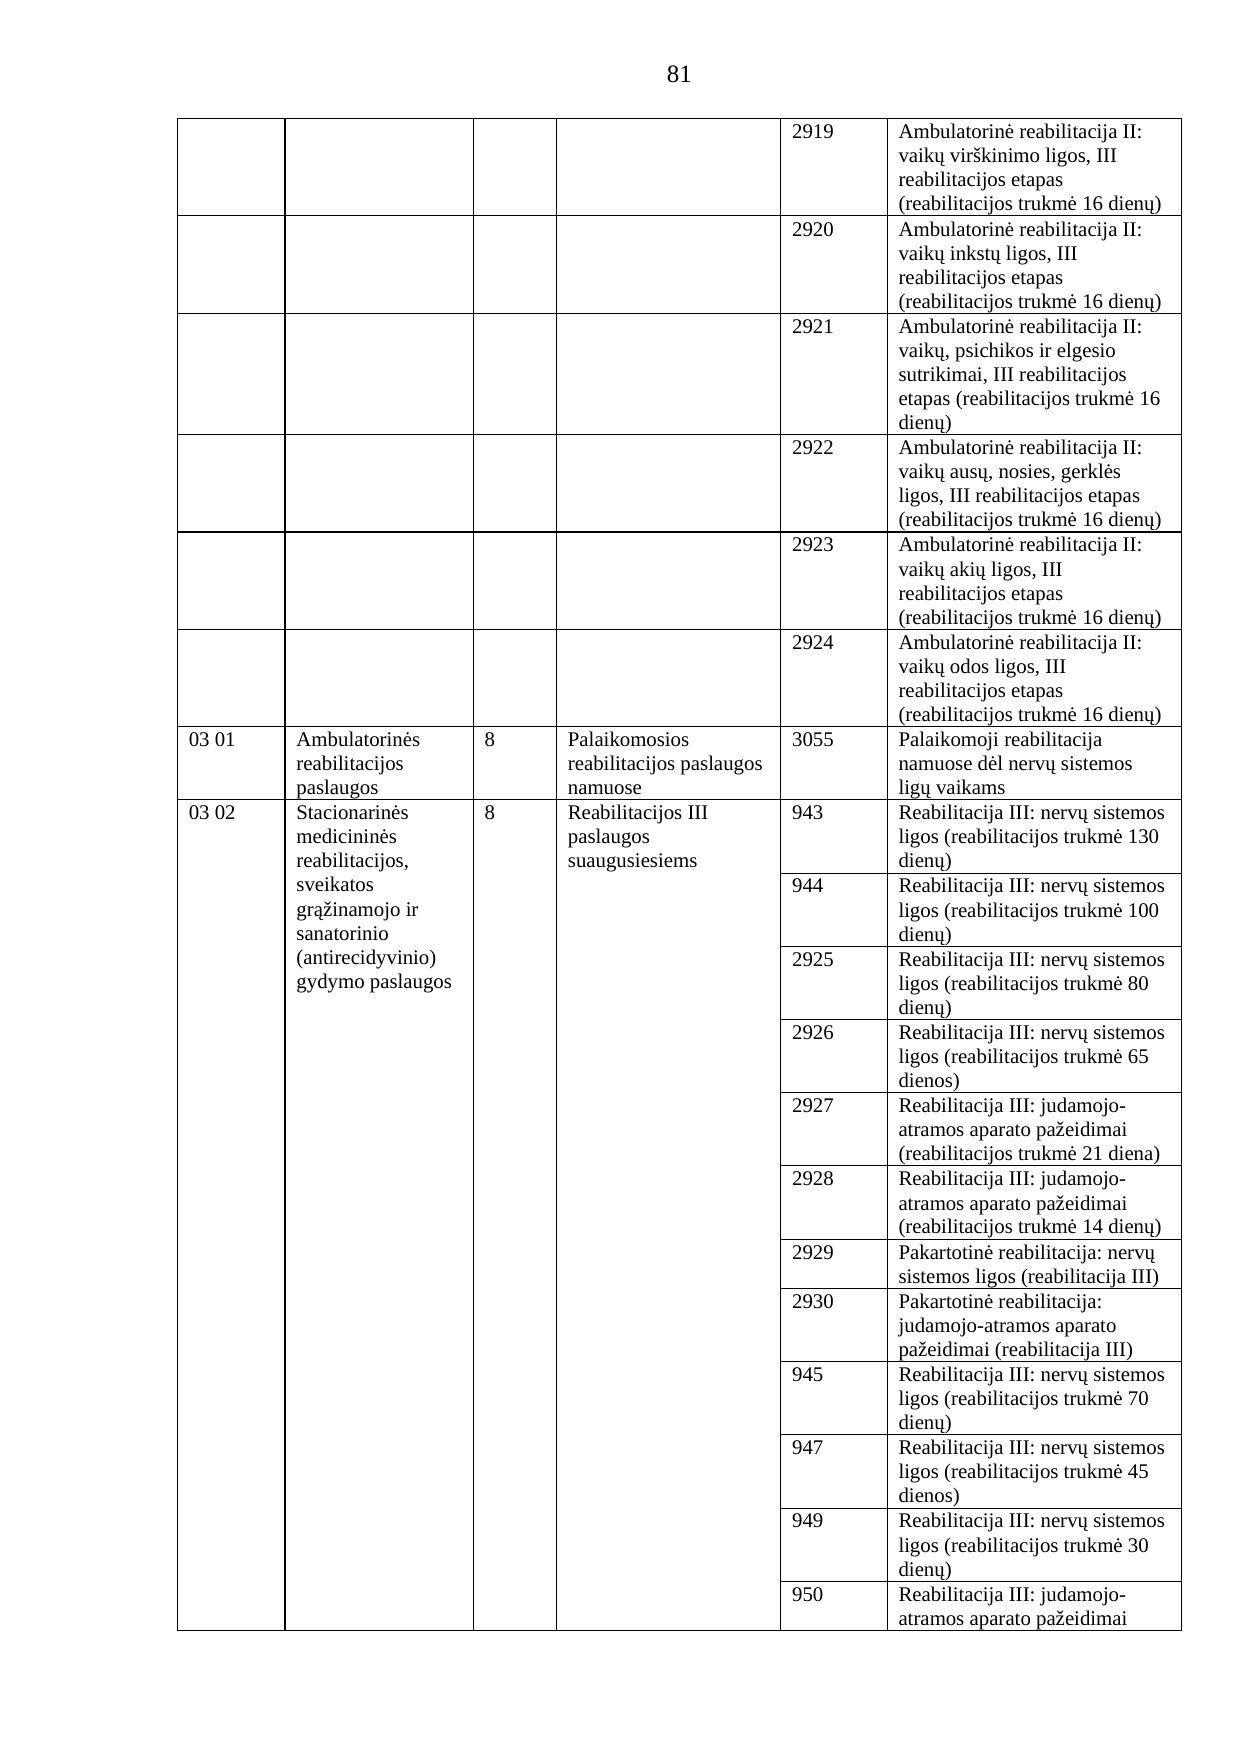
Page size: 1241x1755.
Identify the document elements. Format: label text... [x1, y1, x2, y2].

table_cell Ambulatorinė reabilitacija II: vaikų, psichikos ir elgesio sutrikimai, III reabilitacijos etapas (reabilitacijos trukmė 16 dienų) [888, 314, 1181, 434]
table_cell Reabilitacija III: judamojo-atramos aparato pažeidimai [888, 1582, 1181, 1630]
table_cell 03 02 [178, 800, 284, 1630]
table_cell [286, 314, 473, 434]
table_cell 944 [781, 874, 887, 946]
table_cell Ambulatorinė reabilitacija II: vaikų ausų, nosies, gerklės ligos, III reabilitacijos etapas (reabilitacijos trukmė 16 dienų) [888, 435, 1181, 531]
table_cell 03 01 [178, 727, 284, 799]
table_cell Palaikomosios reabilitacijos paslaugos namuose [557, 727, 780, 799]
table_cell Palaikomoji reabilitacija namuose dėl nervų sistemos ligų vaikams [888, 727, 1181, 799]
table_cell [178, 119, 284, 215]
table_cell 2925 [781, 947, 887, 1019]
table_cell 8 [474, 727, 556, 799]
table_cell Reabilitacija III: judamojo-atramos aparato pažeidimai (reabilitacijos trukmė 21 diena) [888, 1093, 1181, 1165]
table_cell Reabilitacija III: nervų sistemos ligos (reabilitacijos trukmė 65 dienos) [888, 1020, 1181, 1092]
table_cell 8 [474, 800, 556, 1630]
table_cell [557, 216, 780, 313]
table_cell [286, 533, 473, 629]
table_cell [474, 630, 556, 726]
table_cell [557, 119, 780, 215]
table_cell 943 [781, 800, 887, 872]
table_cell 2926 [781, 1020, 887, 1092]
table_cell [557, 435, 780, 531]
table_cell 2921 [781, 314, 887, 434]
table_cell 949 [781, 1509, 887, 1581]
table_cell Reabilitacijos III paslaugos suaugusiesiems [557, 800, 780, 1630]
table_cell [178, 630, 284, 726]
table_cell Ambulatorinės reabilitacijos paslaugos [286, 727, 473, 799]
table_cell Reabilitacija III: nervų sistemos ligos (reabilitacijos trukmė 130 dienų) [888, 800, 1181, 872]
table_cell Reabilitacija III: nervų sistemos ligos (reabilitacijos trukmė 80 dienų) [888, 947, 1181, 1019]
table_cell [474, 533, 556, 629]
table_cell Reabilitacija III: nervų sistemos ligos (reabilitacijos trukmė 30 dienų) [888, 1509, 1181, 1581]
table_cell 947 [781, 1435, 887, 1507]
table_cell 945 [781, 1362, 887, 1434]
table_cell Ambulatorinė reabilitacija II: vaikų inkstų ligos, III reabilitacijos etapas (reabilitacijos trukmė 16 dienų) [888, 216, 1181, 313]
table_cell Ambulatorinė reabilitacija II: vaikų akių ligos, III reabilitacijos etapas (reabilitacijos trukmė 16 dienų) [888, 533, 1181, 629]
table_cell [286, 435, 473, 531]
table_cell Ambulatorinė reabilitacija II: vaikų virškinimo ligos, III reabilitacijos etapas (reabilitacijos trukmė 16 dienų) [888, 119, 1181, 215]
table_cell Reabilitacija III: nervų sistemos ligos (reabilitacijos trukmė 70 dienų) [888, 1362, 1181, 1434]
table_cell [557, 314, 780, 434]
table_cell Pakartotinė reabilitacija: judamojo-atramos aparato pažeidimai (reabilitacija III) [888, 1289, 1181, 1361]
table_cell 2927 [781, 1093, 887, 1165]
table_cell 2929 [781, 1240, 887, 1288]
table_cell [474, 435, 556, 531]
table_cell 2930 [781, 1289, 887, 1361]
table_cell [474, 314, 556, 434]
table_cell Pakartotinė reabilitacija: nervų sistemos ligos (reabilitacija III) [888, 1240, 1181, 1288]
table_cell Reabilitacija III: nervų sistemos ligos (reabilitacijos trukmė 100 dienų) [888, 874, 1181, 946]
table_cell 2924 [781, 630, 887, 726]
table_cell 2923 [781, 533, 887, 629]
table_cell [178, 533, 284, 629]
table_cell Reabilitacija III: judamojo-atramos aparato pažeidimai (reabilitacijos trukmė 14 dienų) [888, 1166, 1181, 1238]
table_cell [474, 216, 556, 313]
table_cell 2922 [781, 435, 887, 531]
table_cell Stacionarinės medicininės reabilitacijos, sveikatos grąžinamojo ir sanatorinio (antirecidyvinio) gydymo paslaugos [286, 800, 473, 1630]
table_cell [474, 119, 556, 215]
table_cell Reabilitacija III: nervų sistemos ligos (reabilitacijos trukmė 45 dienos) [888, 1435, 1181, 1507]
table_cell 2920 [781, 216, 887, 313]
table_cell 3055 [781, 727, 887, 799]
table_cell [557, 533, 780, 629]
table_cell [178, 314, 284, 434]
table_cell 950 [781, 1582, 887, 1630]
table_cell Ambulatorinė reabilitacija II: vaikų odos ligos, III reabilitacijos etapas (reabilitacijos trukmė 16 dienų) [888, 630, 1181, 726]
table_cell [178, 435, 284, 531]
table_cell 2919 [781, 119, 887, 215]
table_cell [178, 216, 284, 313]
table_cell [286, 216, 473, 313]
table_cell [557, 630, 780, 726]
table_cell [286, 630, 473, 726]
table_cell 2928 [781, 1166, 887, 1238]
table_cell [286, 119, 473, 215]
